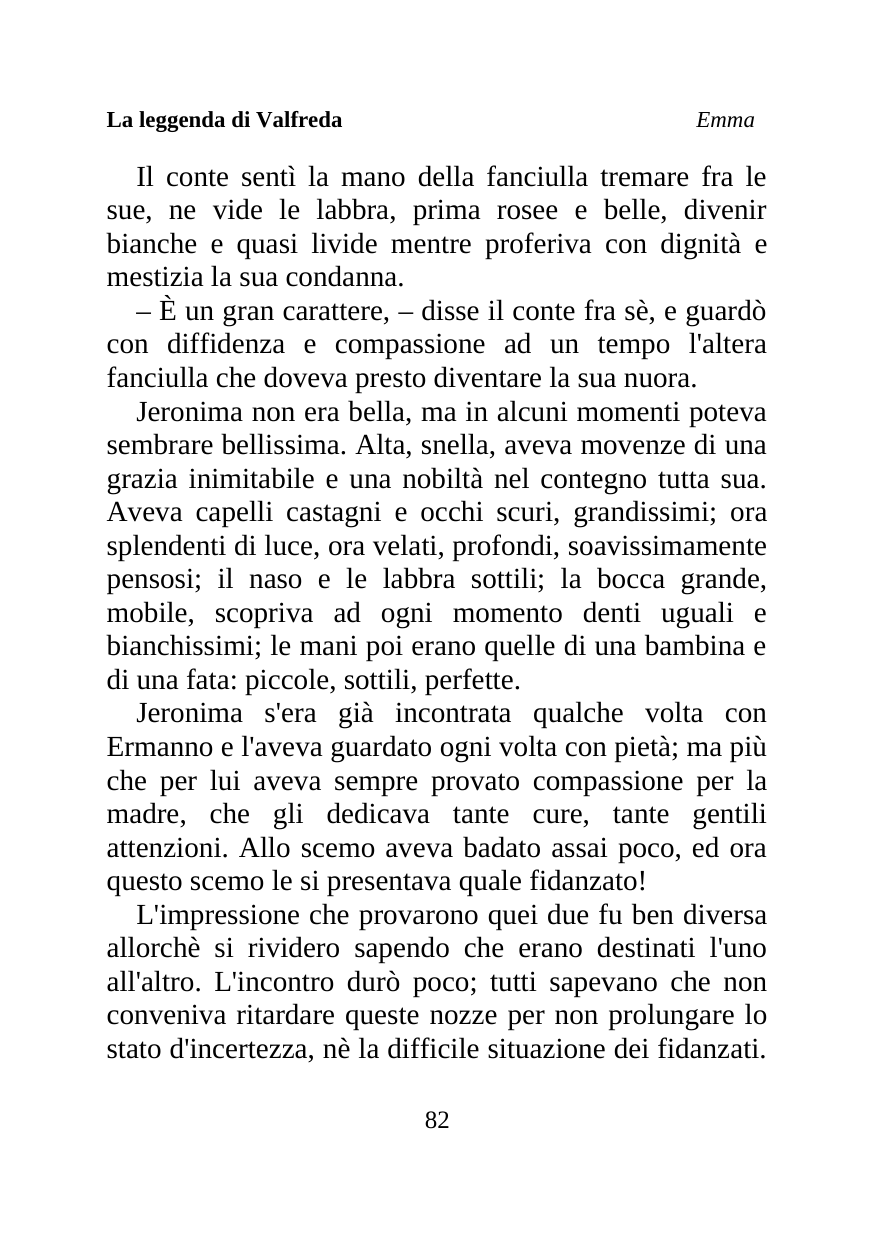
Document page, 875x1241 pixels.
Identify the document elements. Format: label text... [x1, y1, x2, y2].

text Il conte sentì la mano della fanciulla tremare fra le sue, ne vide le labbra, prima rosee e belle, divenir bianche e quasi livide mentre proferiva con dignità e mestizia la sua condanna. [106, 159, 768, 293]
text Jeronima non era bella, ma in alcuni momenti poteva sembrare bellissima. Alta, snella, aveva movenze di una grazia inimitabile e una nobiltà nel contegno tutta sua. Aveva capelli castagni e occhi scuri, grandissimi; ora splendenti di luce, ora velati, profondi, soavissimamente pensosi; il naso e le labbra sottili; la bocca grande, mobile, scopriva ad ogni momento denti uguali e bianchissimi; le mani poi erano quelle di una bambina e di una fata: piccole, sottili, perfette. [106, 394, 768, 696]
text L'impressione che provarono quei due fu ben diversa allorchè si rividero sapendo che erano destinati l'uno all'altro. L'incontro durò poco; tutti sapevano che non conveniva ritardare queste nozze per non prolungare lo stato d'incertezza, nè la difficile situazione dei fidanzati. [106, 897, 768, 1064]
text Jeronima s'era già incontrata qualche volta con Ermanno e l'aveva guardato ogni volta con pietà; ma più che per lui aveva sempre provato compassione per la madre, che gli dedicava tante cure, tante gentili attenzioni. Allo scemo aveva badato assai poco, ed ora questo scemo le si presentava quale fidanzato! [106, 696, 768, 897]
text – È un gran carattere, – disse il conte fra sè, e guardò con diffidenza e compassione ad un tempo l'altera fanciulla che doveva presto diventare la sua nuora. [106, 293, 768, 394]
